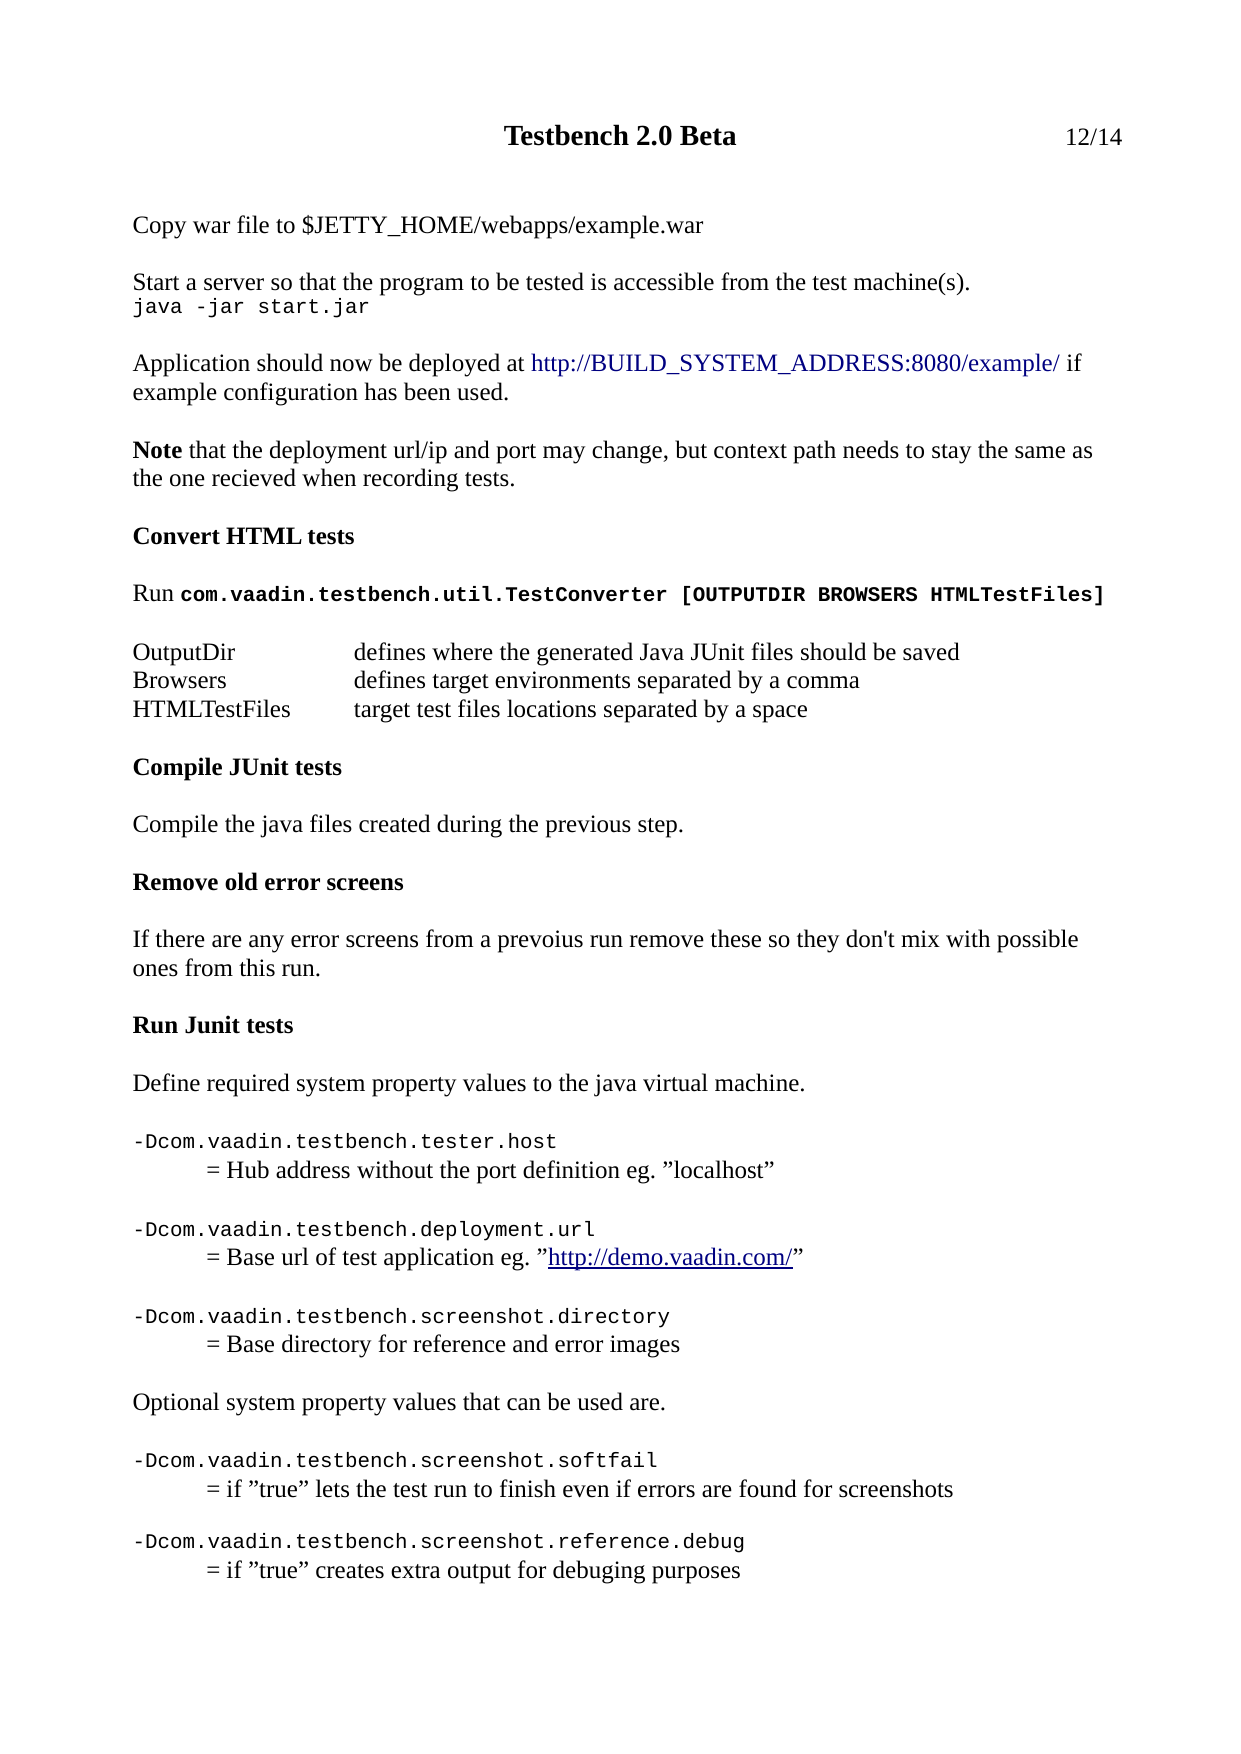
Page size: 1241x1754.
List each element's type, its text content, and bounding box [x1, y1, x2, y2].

text Run Junit tests [132, 1011, 1122, 1039]
text Convert HTML tests [132, 521, 1122, 550]
text = Base url of test application eg. ”http://demo.vaadin.com/” [132, 1242, 1122, 1271]
text = if ”true” lets the test run to finish even if errors are found for screenshots [132, 1474, 1122, 1503]
text -Dcom.vaadin.testbench.screenshot.softfail [132, 1444, 1122, 1474]
text = Base directory for reference and error images [132, 1329, 1122, 1358]
text Browsers defines target environments separated by a comma [132, 666, 1122, 694]
text HTMLTestFiles target test files locations separated by a space [132, 694, 1122, 723]
text If there are any error screens from a prevoius run remove these so they don't mix with possible ones from this run. [132, 924, 1122, 982]
text OutputDir defines where the generated Java JUnit files should be saved [132, 637, 1122, 666]
text -Dcom.vaadin.testbench.screenshot.reference.debug [132, 1531, 1122, 1555]
text -Dcom.vaadin.testbench.screenshot.directory [132, 1300, 1122, 1329]
text Note that the deployment url/ip and port may change, but context path needs to stay the same as the one recieved when recording tests. [132, 435, 1122, 492]
text Start a server so that the program to be tested is accessible from the test machine(s). [132, 267, 1122, 296]
text Copy war file to $JETTY_HOME/webapps/example.war [132, 210, 1122, 239]
text -Dcom.vaadin.testbench.tester.host [132, 1126, 1122, 1155]
text Application should now be deployed at http://BUILD_SYSTEM_ADDRESS:8080/example/ if example configuration has been used. [132, 348, 1122, 406]
text java -jar start.jar [132, 296, 1122, 320]
text -Dcom.vaadin.testbench.deployment.url [132, 1213, 1122, 1242]
text Compile JUnit tests [132, 752, 1122, 781]
text = if ”true” creates extra output for debuging purposes [132, 1555, 1122, 1584]
text Optional system property values that can be used are. [132, 1387, 1122, 1416]
text = Hub address without the port definition eg. ”localhost” [132, 1155, 1122, 1184]
text Remove old error screens [132, 867, 1122, 896]
text Compile the java files created during the previous step. [132, 809, 1122, 838]
text Define required system property values to the java virtual machine. [132, 1068, 1122, 1097]
text Run com.vaadin.testbench.util.TestConverter [OUTPUTDIR BROWSERS HTMLTestFiles] [132, 578, 1122, 608]
